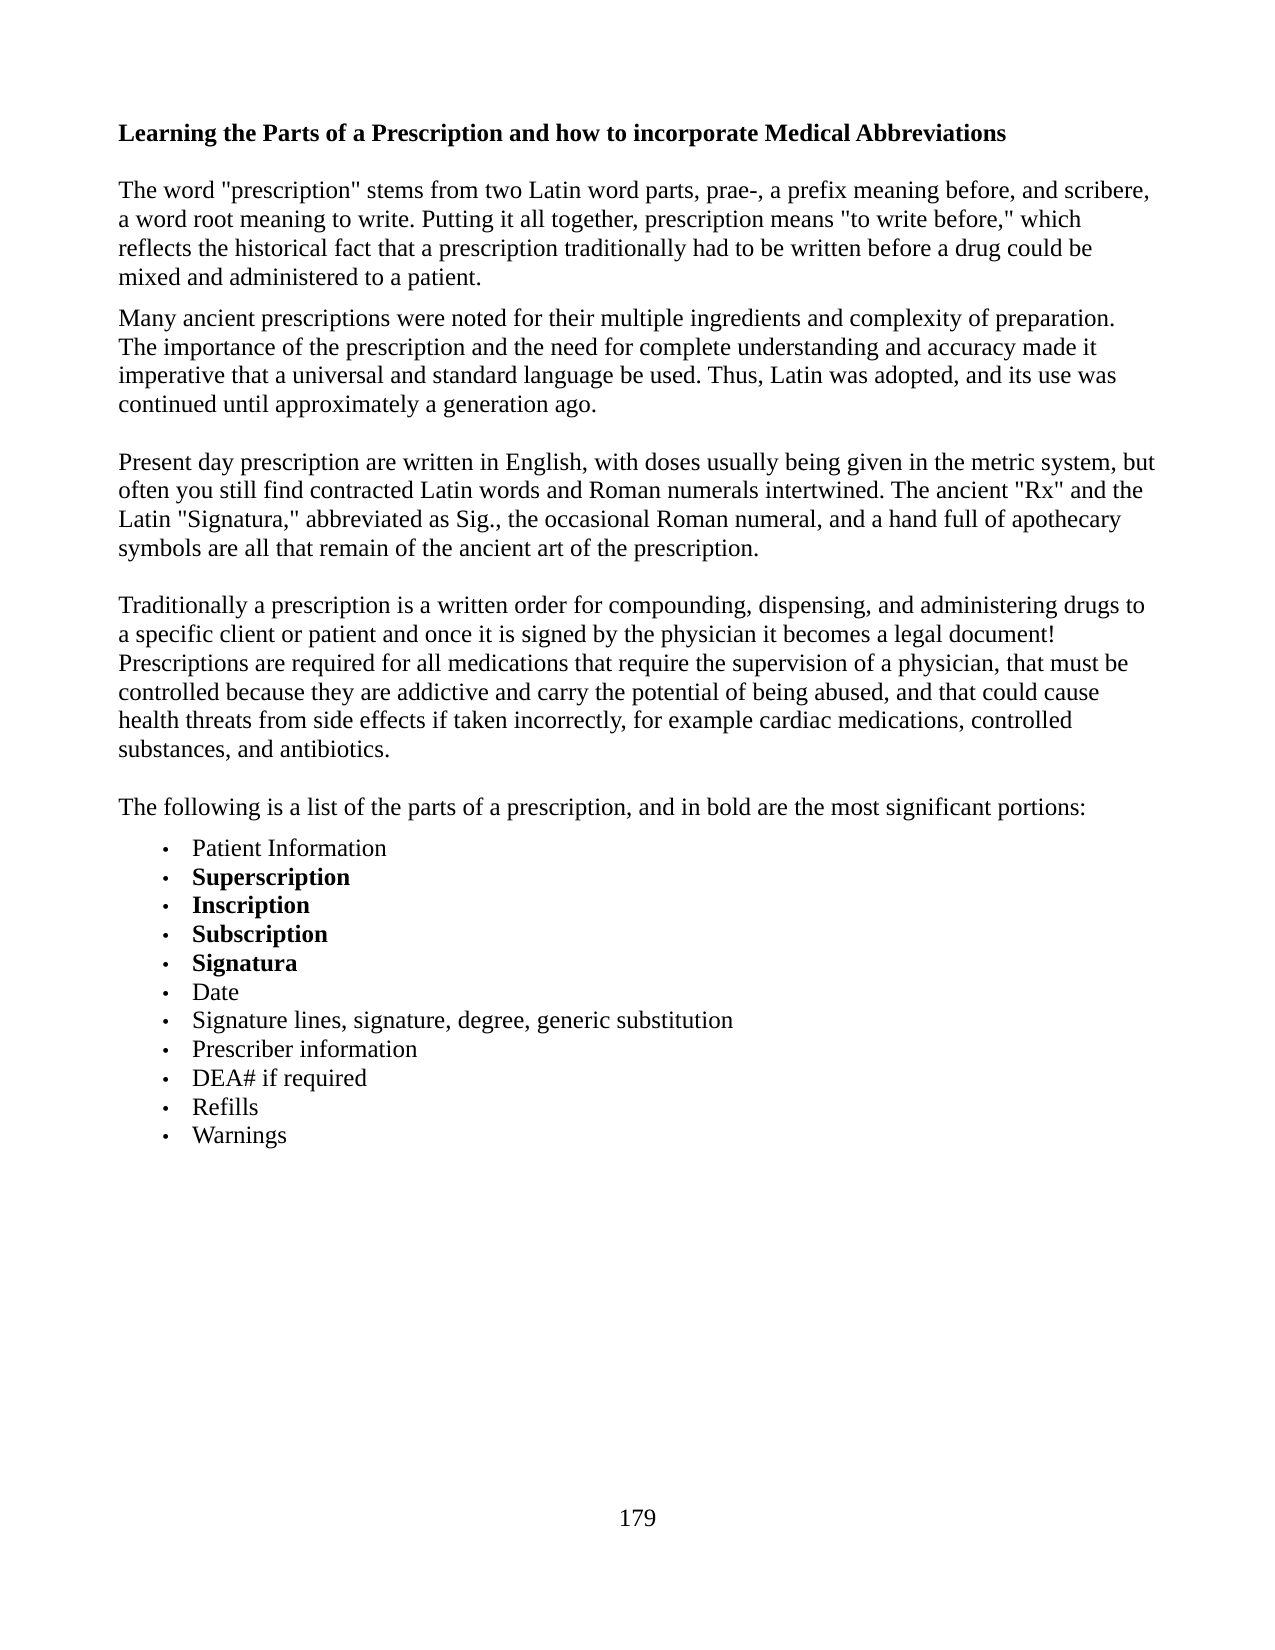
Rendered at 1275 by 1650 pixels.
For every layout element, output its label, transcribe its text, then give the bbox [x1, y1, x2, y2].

list Prescriber information [162, 1034, 1157, 1063]
text Learning the Parts of a Prescription and how to incorporate Medical Abbreviations [118, 118, 1157, 147]
list Patient Information [162, 833, 1157, 862]
list Refills [162, 1092, 1157, 1121]
text Present day prescription are written in English, with doses usually being given in the metric system, but often you still find contracted Latin words and Roman numerals intertwined. The ancient "Rx" and the Latin "Signatura," abbreviated as Sig., the occasional Roman numeral, and a hand full of apothecary symbols are all that remain of the ancient art of the prescription. [118, 447, 1157, 562]
text The following is a list of the parts of a prescription, and in bold are the most significant portions: [118, 792, 1157, 821]
text Traditionally a prescription is a written order for compounding, dispensing, and administering drugs to a specific client or patient and once it is signed by the physician it becomes a legal document! Prescriptions are required for all medications that require the supervision of a physician, that must be controlled because they are addictive and carry the potential of being abused, and that could cause health threats from side effects if taken incorrectly, for example cardiac medications, controlled substances, and antibiotics. [118, 591, 1157, 763]
text The word "prescription" stems from two Latin word parts, prae-, a prefix meaning before, and scribere, a word root meaning to write. Putting it all together, prescription means "to write before," which reflects the historical fact that a prescription traditionally had to be written before a drug could be mixed and administered to a patient. [118, 176, 1157, 291]
list Date [162, 977, 1157, 1006]
list Subscription [162, 919, 1157, 948]
list Inscription [162, 891, 1157, 919]
list Superscription [162, 862, 1157, 891]
list DEA# if required [162, 1063, 1157, 1092]
list Warnings [162, 1121, 1157, 1149]
list Signature lines, signature, degree, generic substitution [162, 1006, 1157, 1034]
list Signatura [162, 948, 1157, 977]
text Many ancient prescriptions were noted for their multiple ingredients and complexity of preparation. The importance of the prescription and the need for complete understanding and accuracy made it imperative that a universal and standard language be used. Thus, Latin was adopted, and its use was continued until approximately a generation ago. [118, 303, 1157, 418]
